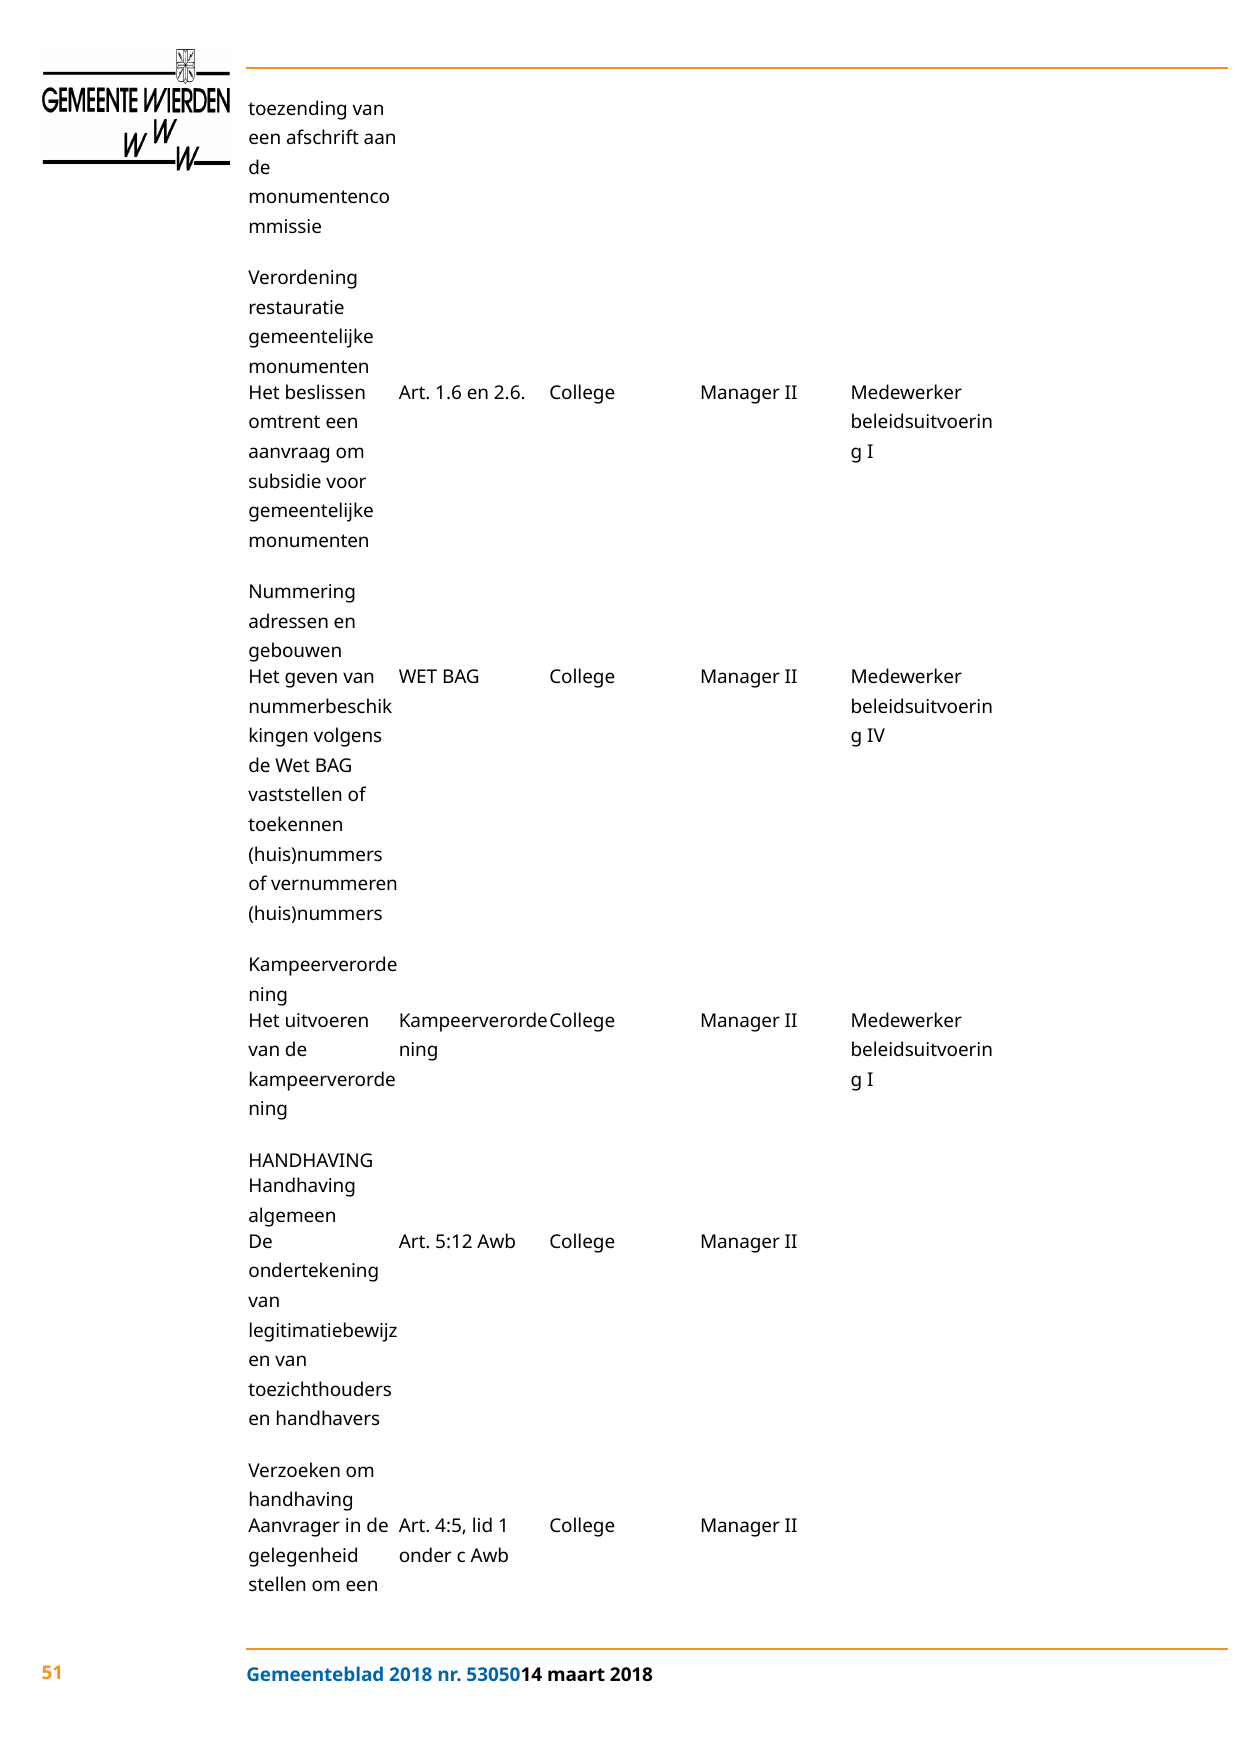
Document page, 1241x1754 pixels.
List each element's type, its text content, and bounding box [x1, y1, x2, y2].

table_cell [1001, 1121, 1152, 1147]
table_cell [850, 1228, 1001, 1431]
table_cell Handhaving algemeen [248, 1173, 398, 1228]
table_cell [549, 239, 700, 264]
table_cell [700, 1173, 850, 1228]
table_cell Medewerker beleidsuitvoering IV [850, 663, 1001, 926]
table_cell [399, 579, 549, 663]
table_cell [549, 1431, 700, 1457]
table_cell [399, 239, 549, 264]
table_cell [1001, 951, 1152, 1007]
table_cell [248, 239, 398, 264]
table_cell Manager II [700, 663, 850, 926]
table_cell [1001, 265, 1152, 379]
table_cell [1001, 239, 1152, 264]
picture [41, 47, 231, 172]
table_cell [850, 1147, 1001, 1173]
table_cell [1001, 1512, 1152, 1597]
table_cell [399, 926, 549, 951]
table_cell [1001, 1147, 1152, 1173]
table_cell [248, 1121, 398, 1147]
table_cell [1001, 95, 1152, 239]
table_cell [1001, 1173, 1152, 1228]
table_cell De ondertekening van legitimatiebewijzen van toezichthouders en handhavers [248, 1228, 398, 1431]
table_cell [549, 265, 700, 379]
table_cell College [549, 1228, 700, 1431]
table_cell Art. 5:12 Awb [399, 1228, 549, 1431]
table_cell [850, 951, 1001, 1007]
table_cell [1001, 1457, 1152, 1512]
table_cell [850, 1173, 1001, 1228]
table_cell Art. 1.6 en 2.6. [399, 379, 549, 553]
table_cell [850, 1457, 1001, 1512]
table_cell [700, 1121, 850, 1147]
table_cell [549, 1121, 700, 1147]
table_cell Manager II [700, 379, 850, 553]
table_cell [549, 1173, 700, 1228]
table_cell [1001, 553, 1152, 578]
table_cell [700, 265, 850, 379]
table_cell [549, 553, 700, 578]
table_cell [700, 1457, 850, 1512]
table_cell Aanvrager in de gelegenheid stellen om een [248, 1512, 398, 1597]
table_cell [248, 1431, 398, 1457]
table_cell [850, 579, 1001, 663]
table_cell [399, 1173, 549, 1228]
table_cell [700, 239, 850, 264]
table_cell College [549, 1512, 700, 1597]
table_cell [549, 1147, 700, 1173]
table_cell toezending van een afschrift aan de monumentencommissie [248, 95, 398, 239]
table_cell Verzoeken om handhaving [248, 1457, 398, 1512]
table_cell [850, 553, 1001, 578]
table_cell WET BAG [399, 663, 549, 926]
table_cell [549, 579, 700, 663]
table_cell Het uitvoeren van de kampeerverordening [248, 1007, 398, 1121]
table_cell [399, 95, 549, 239]
table_cell [1001, 1228, 1152, 1431]
table_cell [248, 553, 398, 578]
table_cell [850, 1121, 1001, 1147]
table_cell [850, 1431, 1001, 1457]
table_cell HANDHAVING [248, 1147, 398, 1173]
table_cell College [549, 1007, 700, 1121]
table_cell [399, 951, 549, 1007]
table_cell [700, 553, 850, 578]
table_cell [850, 265, 1001, 379]
table_cell [1001, 1431, 1152, 1457]
table_cell Het geven van nummerbeschikkingen volgens de Wet BAG vaststellen of toekennen (huis)nummers of vernummeren (huis)nummers [248, 663, 398, 926]
table_cell Het beslissen omtrent een aanvraag om subsidie voor gemeentelijke monumenten [248, 379, 398, 553]
table_cell [700, 1147, 850, 1173]
table_cell [700, 95, 850, 239]
table_cell Verordening restauratie gemeentelijke monumenten [248, 265, 398, 379]
table_cell [549, 951, 700, 1007]
table_cell [399, 1457, 549, 1512]
table_cell Kampeerverordening [248, 951, 398, 1007]
table_cell [549, 1457, 700, 1512]
table_cell Medewerker beleidsuitvoering I [850, 379, 1001, 553]
table_cell College [549, 379, 700, 553]
table_cell [1001, 379, 1152, 553]
table_cell Manager II [700, 1228, 850, 1431]
table_cell [399, 1121, 549, 1147]
table_cell Art. 4:5, lid 1 onder c Awb [399, 1512, 549, 1597]
table_cell [549, 926, 700, 951]
table_cell [1001, 926, 1152, 951]
table_cell Manager II [700, 1512, 850, 1597]
table_cell [850, 1512, 1001, 1597]
table_cell [1001, 579, 1152, 663]
table_cell [700, 1431, 850, 1457]
table_cell Kampeerverordening [399, 1007, 549, 1121]
table_cell [549, 95, 700, 239]
table_cell [399, 265, 549, 379]
table_cell Manager II [700, 1007, 850, 1121]
table_cell [700, 579, 850, 663]
table_cell [700, 926, 850, 951]
table_cell [399, 1431, 549, 1457]
table_cell [850, 926, 1001, 951]
table_cell [1001, 663, 1152, 926]
table_cell [850, 239, 1001, 264]
table_cell [248, 926, 398, 951]
table_cell [700, 951, 850, 1007]
table_cell Medewerker beleidsuitvoering I [850, 1007, 1001, 1121]
table_cell [850, 95, 1001, 239]
table_cell College [549, 663, 700, 926]
table_cell [399, 1147, 549, 1173]
table_cell Nummering adressen en gebouwen [248, 579, 398, 663]
table_cell [1001, 1007, 1152, 1121]
table_cell [399, 553, 549, 578]
